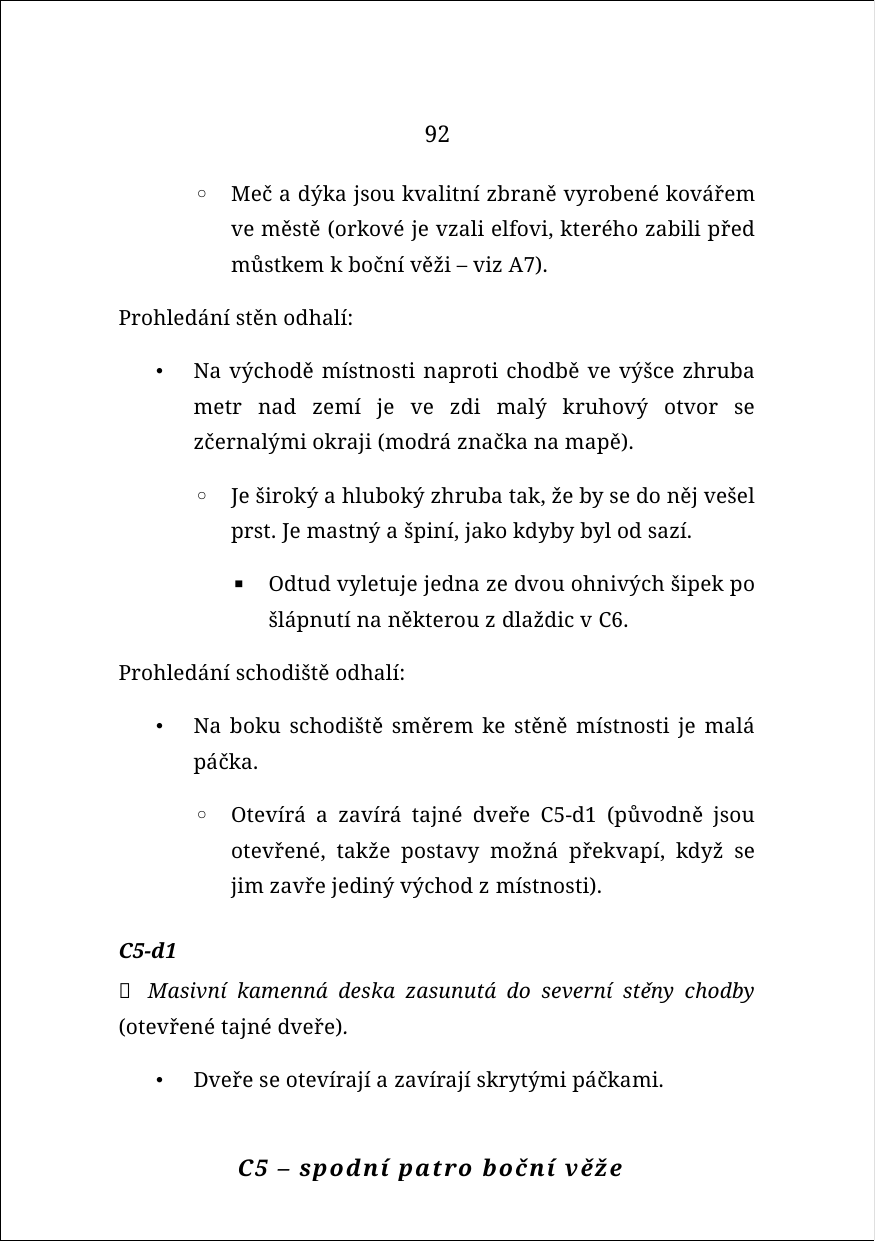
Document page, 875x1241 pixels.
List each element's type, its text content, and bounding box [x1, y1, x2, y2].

list Odtud vyletuje jedna ze dvou ohnivých šipek po šlápnutí na některou z⁠ dlaždic v⁠ C6. [231, 569, 756, 633]
list Na východě místnosti naproti chodbě ve výšce zhruba metr nad zemí je ve zdi malý kruhový otvor se zčernalými okraji (modrá značka na mapě). [156, 356, 756, 456]
list Otevírá a⁠ zavírá tajné dveře C5-d1 (původně jsou otevřené, takže postavy možná překvapí, když se jim zavře jediný východ z⁠ místnosti). [193, 800, 756, 900]
list Dveře se otevírají a⁠ zavírají skrytými páčkami. [156, 1065, 756, 1094]
list Je široký a⁠ hluboký zhruba tak, že by se do něj vešel prst. Je mastný a⁠ špiní, jako kdyby byl od sazí. [193, 481, 756, 545]
text 🚪 Masivní kamenná deska zasunutá do severní stěny chodby (otevřené tajné dveře). [118, 976, 756, 1040]
list Meč a⁠ dýka jsou kvalitní zbraně vyrobené kovářem ve městě (orkové je vzali elfovi, kterého zabili před můstkem k⁠ boční věži – viz A7). [193, 179, 756, 278]
text Prohledání schodiště odhalí: [118, 658, 756, 687]
text Prohledání stěn odhalí: [118, 303, 756, 332]
subtitle C5-d1 [118, 936, 756, 965]
list Na boku schodiště směrem ke stěně místnosti je malá páčka. [156, 711, 756, 775]
